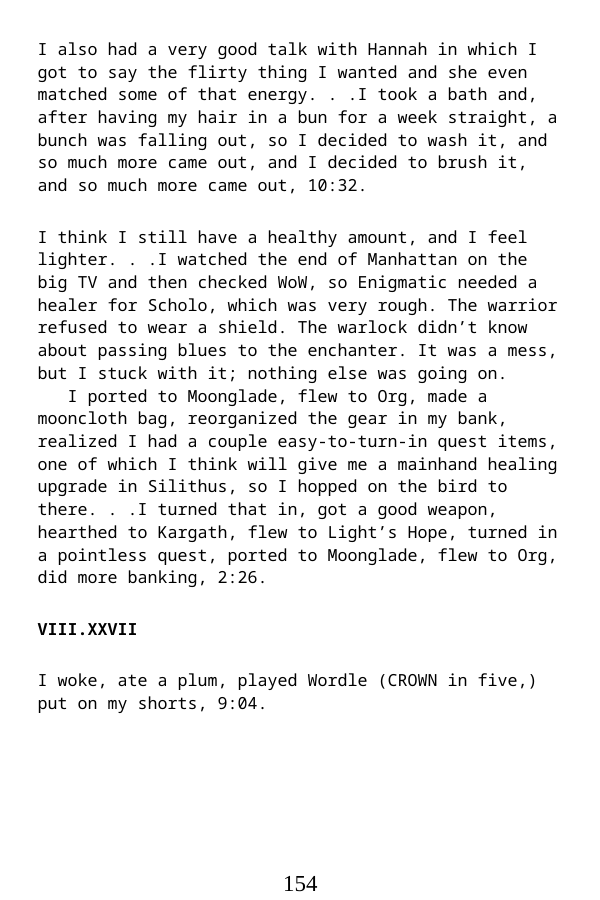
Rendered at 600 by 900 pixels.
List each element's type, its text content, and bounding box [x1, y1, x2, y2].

text I woke, ate a plum, played Wordle (CROWN in five,) put on my shorts, 9:04. [37, 669, 562, 714]
text I ported to Moonglade, flew to Org, made a mooncloth bag, reorganized the gear in my bank, realized I had a couple easy-to-turn-in quest items, one of which I think will give me a mainhand healing upgrade in Silithus, so I hopped on the bird to there. . .I turned that in, got a good weapon, hearthed to Kargath, flew to Light’s Hope, turned in a pointless quest, ported to Moonglade, flew to Org, did more banking, 2:26. [37, 384, 562, 588]
text I think I still have a healthy amount, and I feel lighter. . .I watched the end of Manhattan on the big TV and then checked WoW, so Enigmatic needed a healer for Scholo, which was very rough. The warrior refused to wear a shield. The warlock didn’t know about passing blues to the enchanter. It was a mess, but I stuck with it; nothing else was going on. [37, 225, 562, 384]
text I also had a very good talk with Hannah in which I got to say the flirty thing I wanted and she even matched some of that energy. . .I took a bath and, after having my hair in a bun for a week straight, a bunch was falling out, so I decided to wash it, and so much more came out, and I decided to brush it, and so much more came out, 10:32. [37, 37, 562, 196]
text VIII.XXVII [37, 617, 562, 640]
